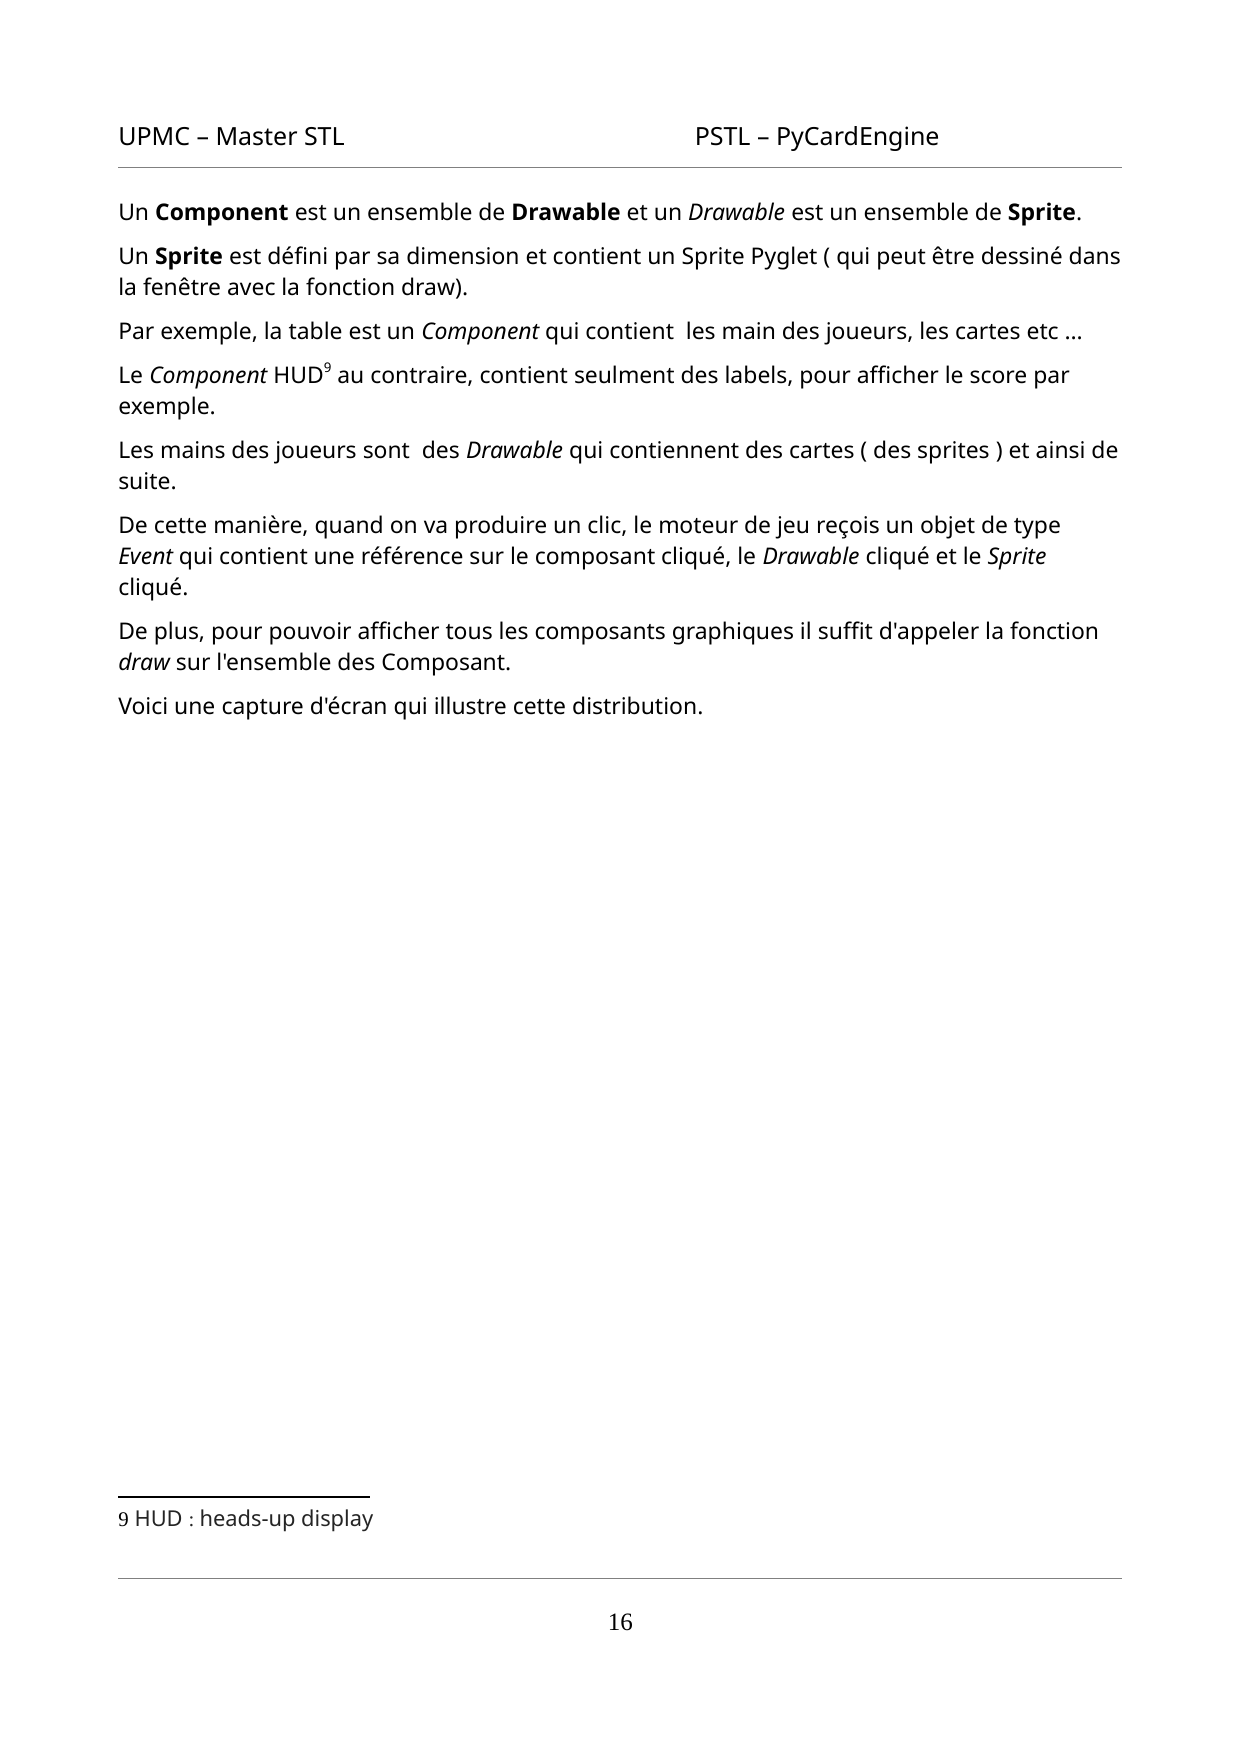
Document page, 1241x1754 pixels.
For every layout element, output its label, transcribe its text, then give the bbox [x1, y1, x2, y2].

text Voici une capture d'écran qui illustre cette distribution. [118, 690, 1122, 721]
text Un Component est un ensemble de Drawable et un Drawable est un ensemble de Sprite. [118, 196, 1122, 228]
text De plus, pour pouvoir afficher tous les composants graphiques il suffit d'appeler la fonction draw sur l'ensemble des Composant. [118, 615, 1122, 678]
text Les mains des joueurs sont des Drawable qui contiennent des cartes ( des sprites ) et ainsi de suite. [118, 434, 1122, 496]
text Un Sprite est défini par sa dimension et contient un Sprite Pyglet ( qui peut être dessiné dans la fenêtre avec la fonction draw). [118, 240, 1122, 303]
text Par exemple, la table est un Component qui contient les main des joueurs, les cartes etc … [118, 315, 1122, 346]
text De cette manière, quand on va produire un clic, le moteur de jeu reçois un objet de type Event qui contient une référence sur le composant cliqué, le Drawable cliqué et le Sprite cliqué. [118, 509, 1122, 603]
text HUD : heads-up display [118, 1503, 1122, 1533]
text Le Component HUD au contraire, contient seulment des labels, pour afficher le score par exemple. [118, 359, 1122, 421]
